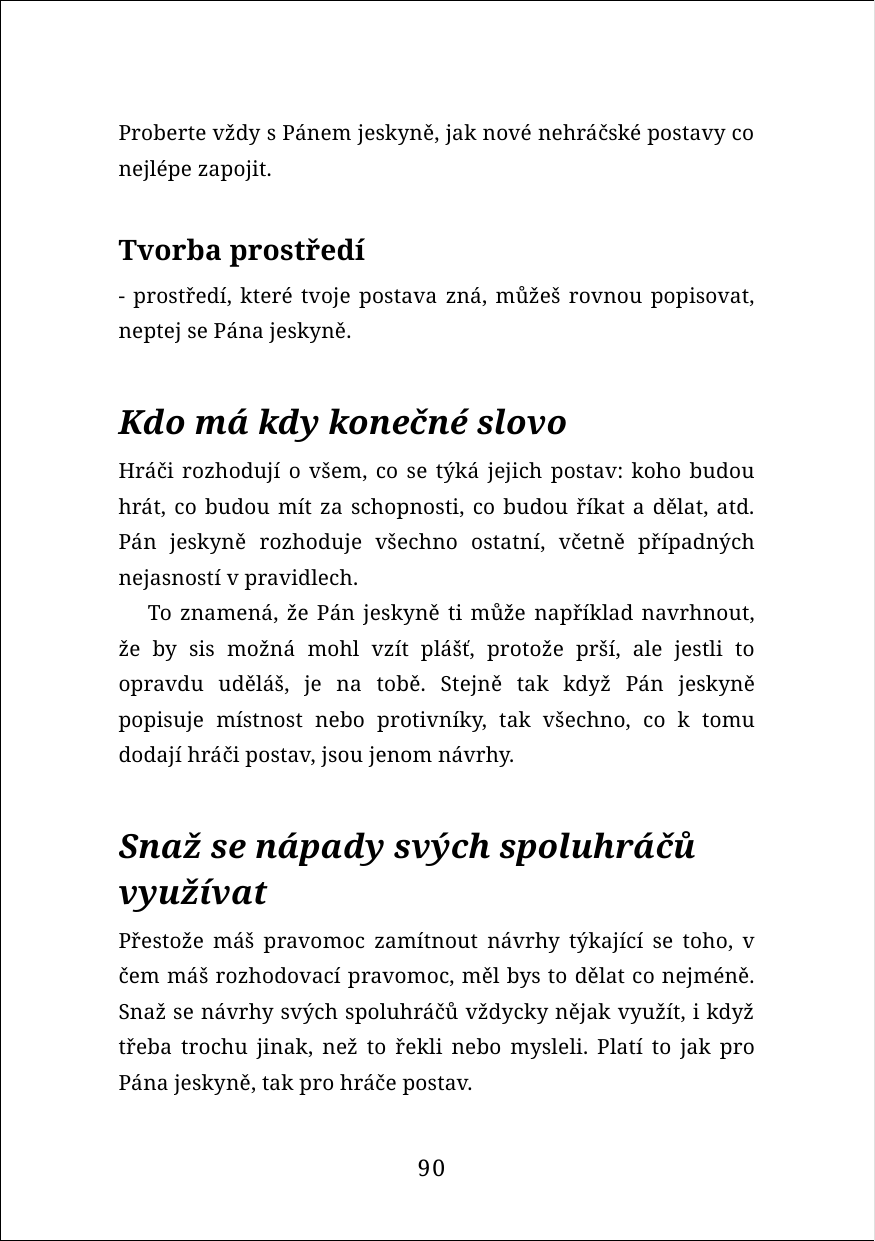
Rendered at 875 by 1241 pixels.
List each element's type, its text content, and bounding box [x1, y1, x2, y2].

subtitle Snaž se nápady svých spoluhráčů využívat [118, 823, 756, 914]
subtitle Tvorba prostředí [118, 231, 756, 269]
text Přestože máš pravomoc zamítnout návrhy týkající se toho, v čem máš rozhodovací pravomoc, měl bys to dělat co nejméně. Snaž se návrhy svých spoluhráčů vždycky nějak využít, i když třeba trochu jinak, než to řekli nebo mysleli. Platí to jak pro Pána jeskyně, tak pro hráče postav. [118, 926, 756, 1096]
subtitle Kdo má kdy konečné slovo [118, 399, 756, 444]
text - prostředí, které tvoje postava zná, můžeš rovnou popisovat, neptej se Pána jeskyně. [118, 281, 756, 345]
text Hráči rozhodují o všem, co se týká jejich postav: koho budou hrát, co budou mít za schopnosti, co budou říkat a dělat, atd. Pán jeskyně rozhoduje všechno ostatní, včetně případných nejasností v pravidlech. To znamená, že Pán jeskyně ti může například navrhnout, že by sis možná mohl vzít plášť, protože prší, ale jestli to opravdu uděláš, je na tobě. Stejně tak když Pán jeskyně popisuje místnost nebo protivníky, tak všechno, co k tomu dodají hráči postav, jsou jenom návrhy. [118, 456, 756, 769]
text Proberte vždy s Pánem jeskyně, jak nové nehráčské postavy co nejlépe zapojit. [118, 118, 756, 182]
